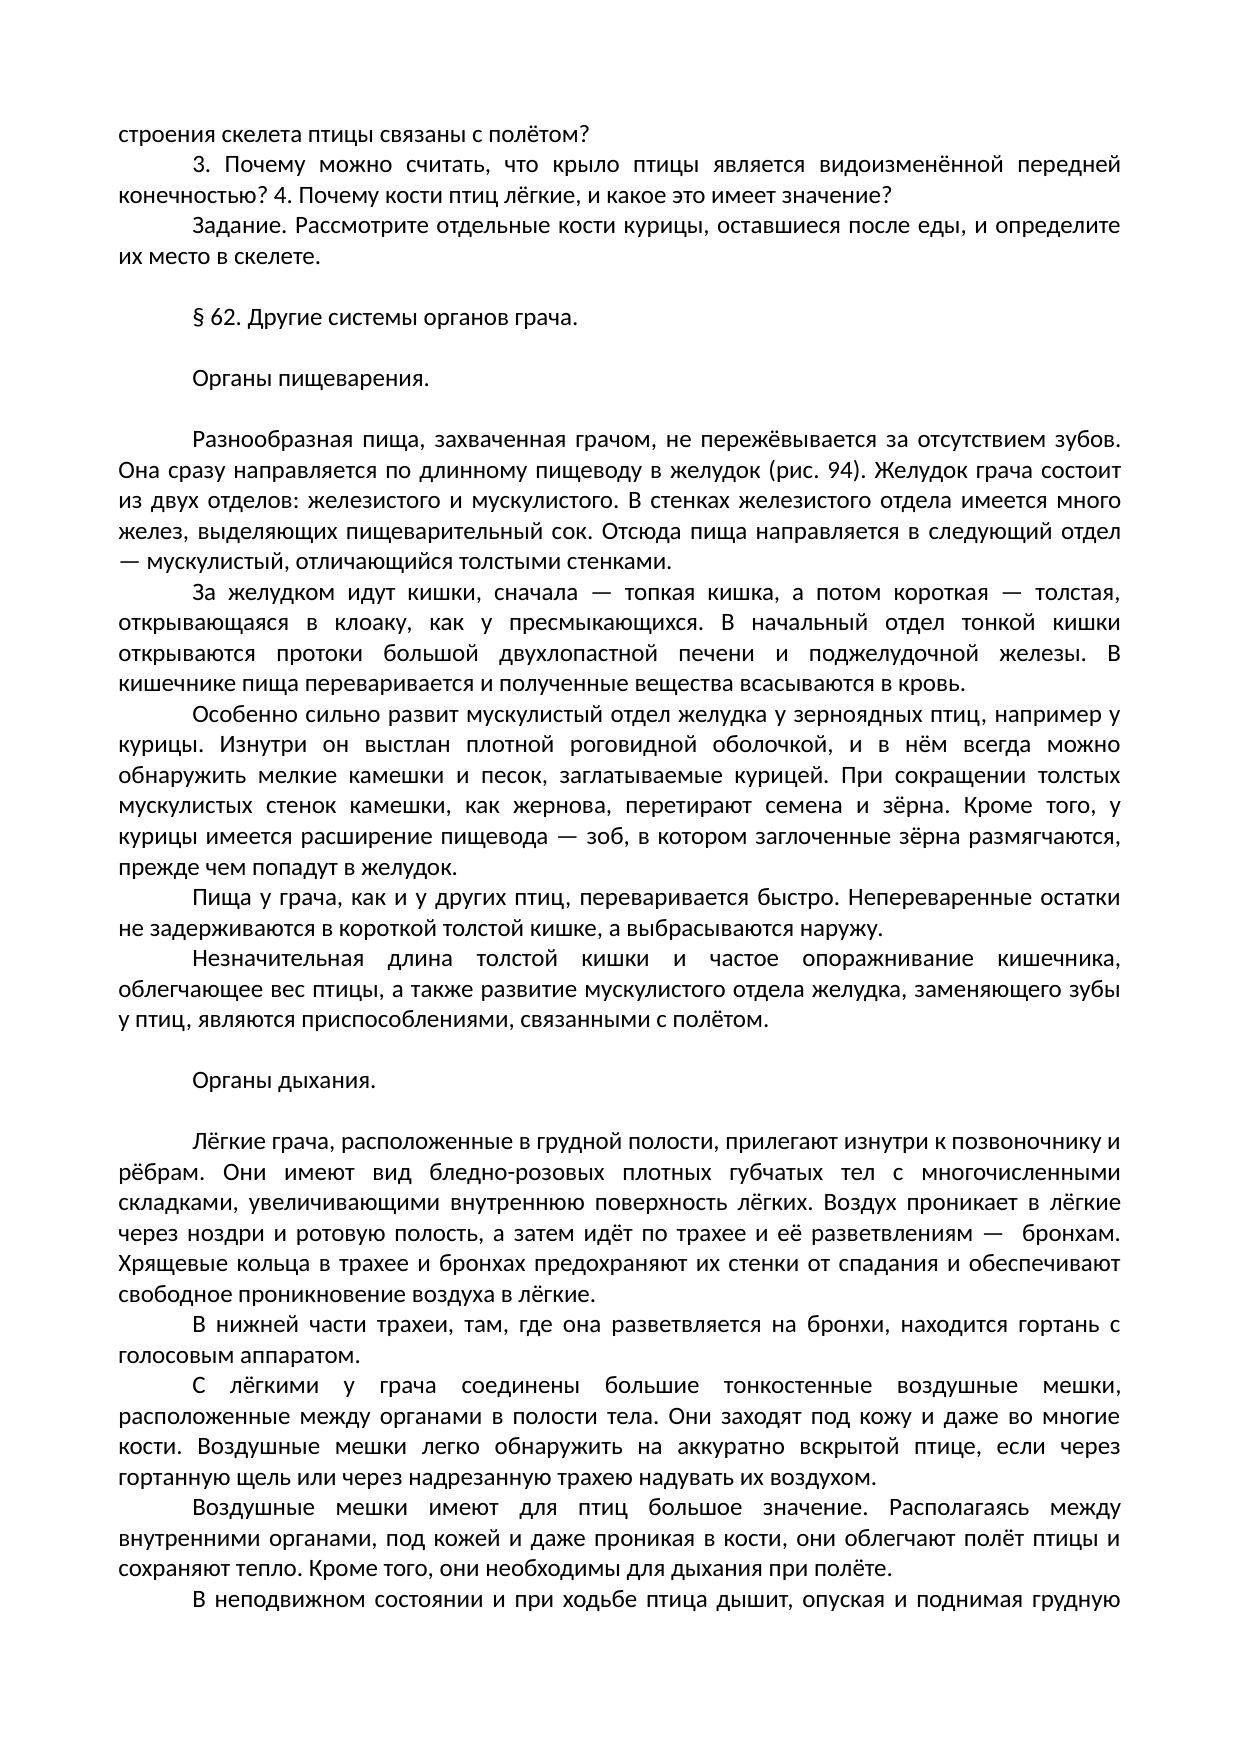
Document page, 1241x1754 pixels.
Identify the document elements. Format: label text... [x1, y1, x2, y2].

text Пища у грача, как и у других птиц, переваривается быстро. Непереваренные остатки не задерживаются в короткой толстой кишке, а выбрасываются наружу. [118, 881, 1122, 942]
text Лёгкие грача, расположенные в грудной полости, прилегают изнутри к позвоночнику и рёбрам. Они имеют вид бледно-розовых плотных губчатых тел с многочисленными складками, увеличивающими внутреннюю поверхность лёгких. Воздух проникает в лёгкие через ноздри и ротовую полость, а затем идёт по трахее и её разветвлениям — бронхам. Хрящевые кольца в трахее и бронхах предохраняют их стенки от спадания и обеспечивают свободное проникновение воздуха в лёгкие. [118, 1125, 1122, 1308]
text 3. Почему можно считать, что крыло птицы является видоизменённой передней конечностью? 4. Почему кости птиц лёгкие, и какое это имеет значение? [118, 149, 1122, 210]
text строения скелета птицы связаны с полётом? [118, 118, 1122, 149]
text § 62. Другие системы органов грача. [118, 301, 1122, 332]
text В нижней части трахеи, там, где она разветвляется на бронхи, находится гортань с голосовым аппаратом. [118, 1308, 1122, 1369]
text Воздушные мешки имеют для птиц большое значение. Располагаясь между внутренними органами, под кожей и даже проникая в кости, они облегчают полёт птицы и сохраняют тепло. Кроме того, они необходимы для дыхания при полёте. [118, 1492, 1122, 1583]
text Незначительная длина толстой кишки и частое опоражнивание кишечника, облегчающее вес птицы, а также развитие мускулистого отдела желудка, заменяющего зубы у птиц, являются приспособлениями, связанными с полётом. [118, 942, 1122, 1034]
text Задание. Рассмотрите отдельные кости курицы, оставшиеся после еды, и определите их место в скелете. [118, 210, 1122, 271]
text За желудком идут кишки, сначала — топкая кишка, а потом короткая — толстая, открывающаяся в клоаку, как у пресмыкающихся. В начальный отдел тонкой кишки открываются протоки большой двухлопастной печени и поджелудочной железы. В кишечнике пища переваривается и полученные вещества всасываются в кровь. [118, 576, 1122, 698]
text С лёгкими у грача соединены большие тонкостенные воздушные мешки, расположенные между органами в полости тела. Они заходят под кожу и даже во многие кости. Воздушные мешки легко обнаружить на аккуратно вскрытой птице, если через гортанную щель или через надрезанную трахею надувать их воздухом. [118, 1369, 1122, 1492]
text Разнообразная пища, захваченная грачом, не пережёвывается за отсутствием зубов. Она сразу направляется по длинному пищеводу в желудок (рис. 94). Желудок грача состоит из двух отделов: железистого и мускулистого. В стенках железистого отдела имеется много желез, выделяющих пищеварительный сок. Отсюда пища направляется в следующий отдел — мускулистый, отличающийся толстыми стенками. [118, 423, 1122, 576]
text Органы дыхания. [118, 1064, 1122, 1095]
text В неподвижном состоянии и при ходьбе птица дышит, опуская и поднимая грудную [118, 1583, 1122, 1614]
text Особенно сильно развит мускулистый отдел желудка у зерноядных птиц, например у курицы. Изнутри он выстлан плотной роговидной оболочкой, и в нём всегда можно обнаружить мелкие камешки и песок, заглатываемые курицей. При сокращении толстых мускулистых стенок камешки, как жернова, перетирают семена и зёрна. Кроме того, у курицы имеется расширение пищевода — зоб, в котором заглоченные зёрна размягчаются, прежде чем попадут в желудок. [118, 698, 1122, 881]
text Органы пищеварения. [118, 362, 1122, 393]
